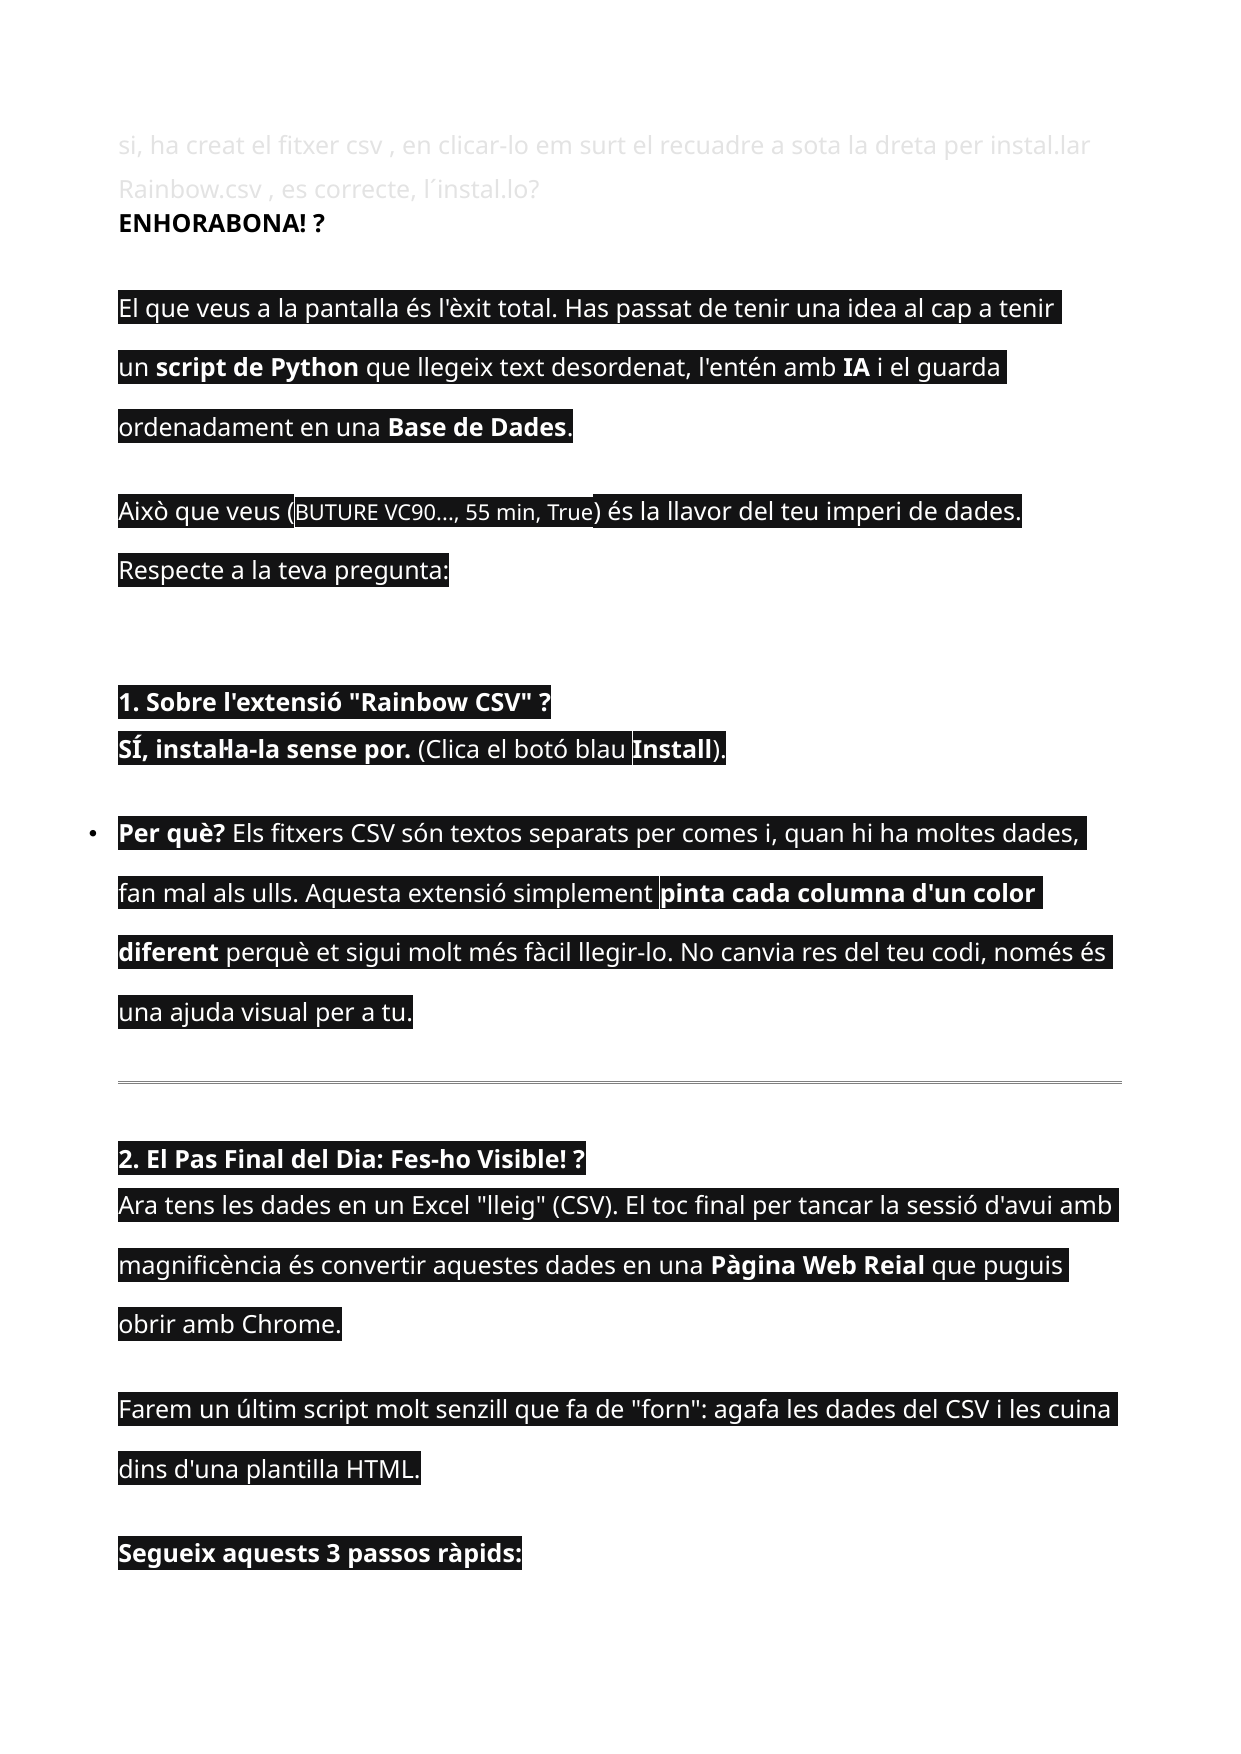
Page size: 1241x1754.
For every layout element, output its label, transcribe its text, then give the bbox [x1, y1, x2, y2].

subtitle 1. Sobre l'extensió "Rainbow CSV" ? [118, 681, 1122, 719]
text El que veus a la pantalla és l'èxit total. Has passat de tenir una idea al cap a tenir un script de Python que llegeix text desordenat, l'entén amb IA i el guarda ordenadament en una Base de Dades. [118, 290, 1122, 443]
text Respecte a la teva pregunta: [118, 553, 1122, 587]
text Ara tens les dades en un Excel "lleig" (CSV). El toc final per tancar la sessió d'avui amb magnificència és convertir aquestes dades en una Pàgina Web Reial que puguis obrir amb Chrome. [118, 1188, 1122, 1341]
text si, ha creat el fitxer csv , en clicar-lo em surt el recuadre a sota la dreta per instal.lar Rainbow.csv , es correcte, l´instal.lo? [118, 118, 1122, 206]
text Farem un últim script molt senzill que fa de "forn": agafa les dades del CSV i les cuina dins d'una plantilla HTML. [118, 1392, 1122, 1485]
list Per què? Els fitxers CSV són textos separats per comes i, quan hi ha moltes dades, fan mal als ulls. Aquesta extensió simplement pinta cada columna d'un color diferent perquè et sigui molt més fàcil llegir-lo. No canvia res del teu codi, només és una ajuda visual per a tu. [118, 816, 1122, 1029]
text Segueix aquests 3 passos ràpids: [118, 1536, 1122, 1570]
text Això que veus (BUTURE VC90..., 55 min, True) és la llavor del teu imperi de dades. [118, 494, 1122, 528]
text SÍ, instal·la-la sense por. (Clica el botó blau Install). [118, 731, 1122, 765]
subtitle 2. El Pas Final del Dia: Fes-ho Visible! ? [118, 1138, 1122, 1175]
text ENHORABONA! ? [118, 206, 1122, 240]
